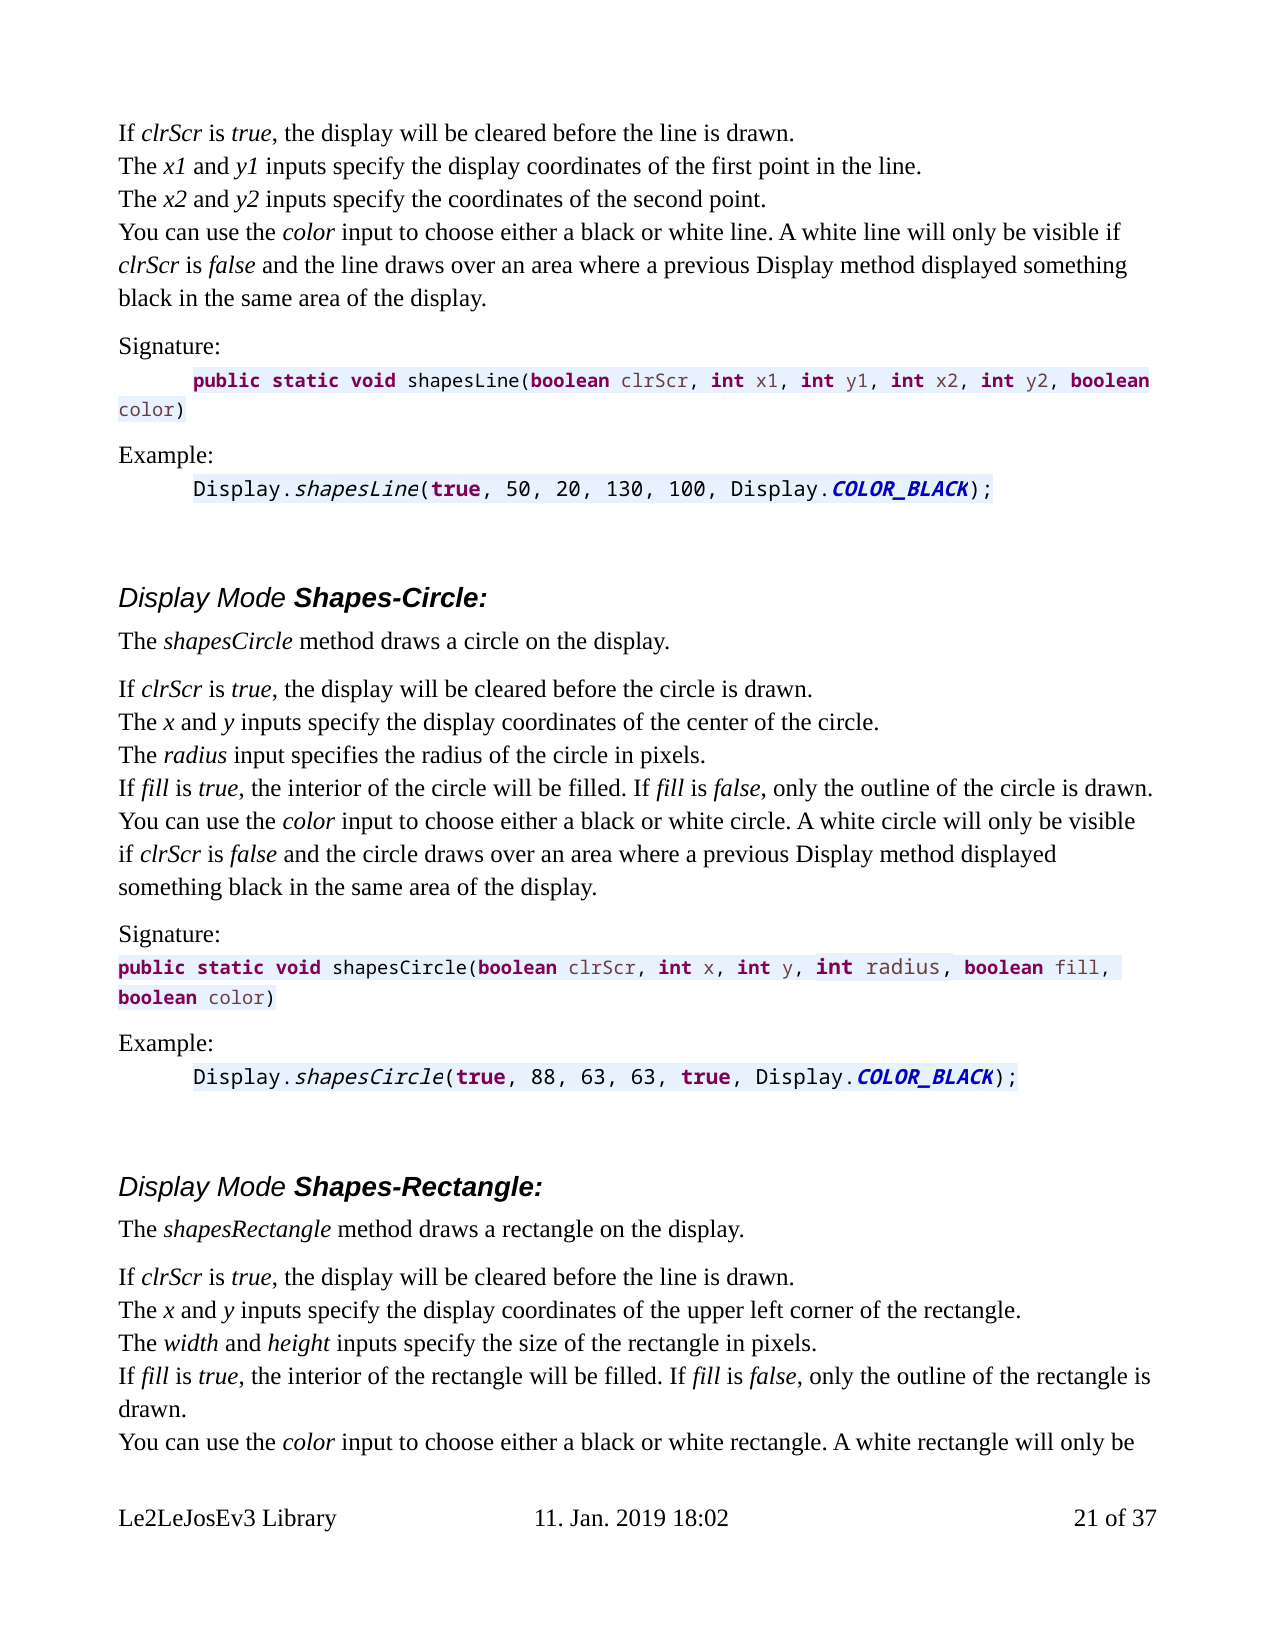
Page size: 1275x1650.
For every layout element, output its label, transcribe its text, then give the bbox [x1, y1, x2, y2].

text If clrScr is true, the display will be cleared before the line is drawn. The x1 and y1 inputs specify the display coordinates of the first point in the line. The x2 and y2 inputs specify the coordinates of the second point. You can use the color input to choose either a black or white line. A white line will only be visible if clrScr is false and the line draws over an area where a previous Display method displayed something black in the same area of the display. [118, 118, 1157, 312]
text Example: Display.shapesLine(true, 50, 20, 130, 100, Display.COLOR_BLACK); [118, 440, 1157, 503]
text The shapesRectangle method draws a rectangle on the display. [118, 1214, 1157, 1243]
subtitle Display Mode Shapes-Circle: [118, 582, 1157, 614]
text The shapesCircle method draws a circle on the display. [118, 626, 1157, 655]
text If clrScr is true, the display will be cleared before the line is drawn. The x and y inputs specify the display coordinates of the upper left corner of the rectangle. The width and height inputs specify the size of the rectangle in pixels. If fill is true, the interior of the rectangle will be filled. If fill is false, only the outline of the rectangle is drawn. You can use the color input to choose either a black or white rectangle. A white rectangle will only be [118, 1262, 1157, 1456]
text Signature: public static void shapesLine(boolean clrScr, int x1, int y1, int x2, int y2, boolean color) [118, 331, 1157, 422]
text Example: Display.shapesCircle(true, 88, 63, 63, true, Display.COLOR_BLACK); [118, 1028, 1157, 1091]
text Signature: public static void shapesCircle(boolean clrScr, int x, int y, int radius, boolean fill, boolean color) [118, 919, 1157, 1010]
subtitle Display Mode Shapes-Rectangle: [118, 1170, 1157, 1202]
text If clrScr is true, the display will be cleared before the circle is drawn. The x and y inputs specify the display coordinates of the center of the circle. The radius input specifies the radius of the circle in pixels. If fill is true, the interior of the circle will be filled. If fill is false, only the outline of the circle is drawn. You can use the color input to choose either a black or white circle. A white circle will only be visible if clrScr is false and the circle draws over an area where a previous Display method displayed something black in the same area of the display. [118, 674, 1157, 901]
